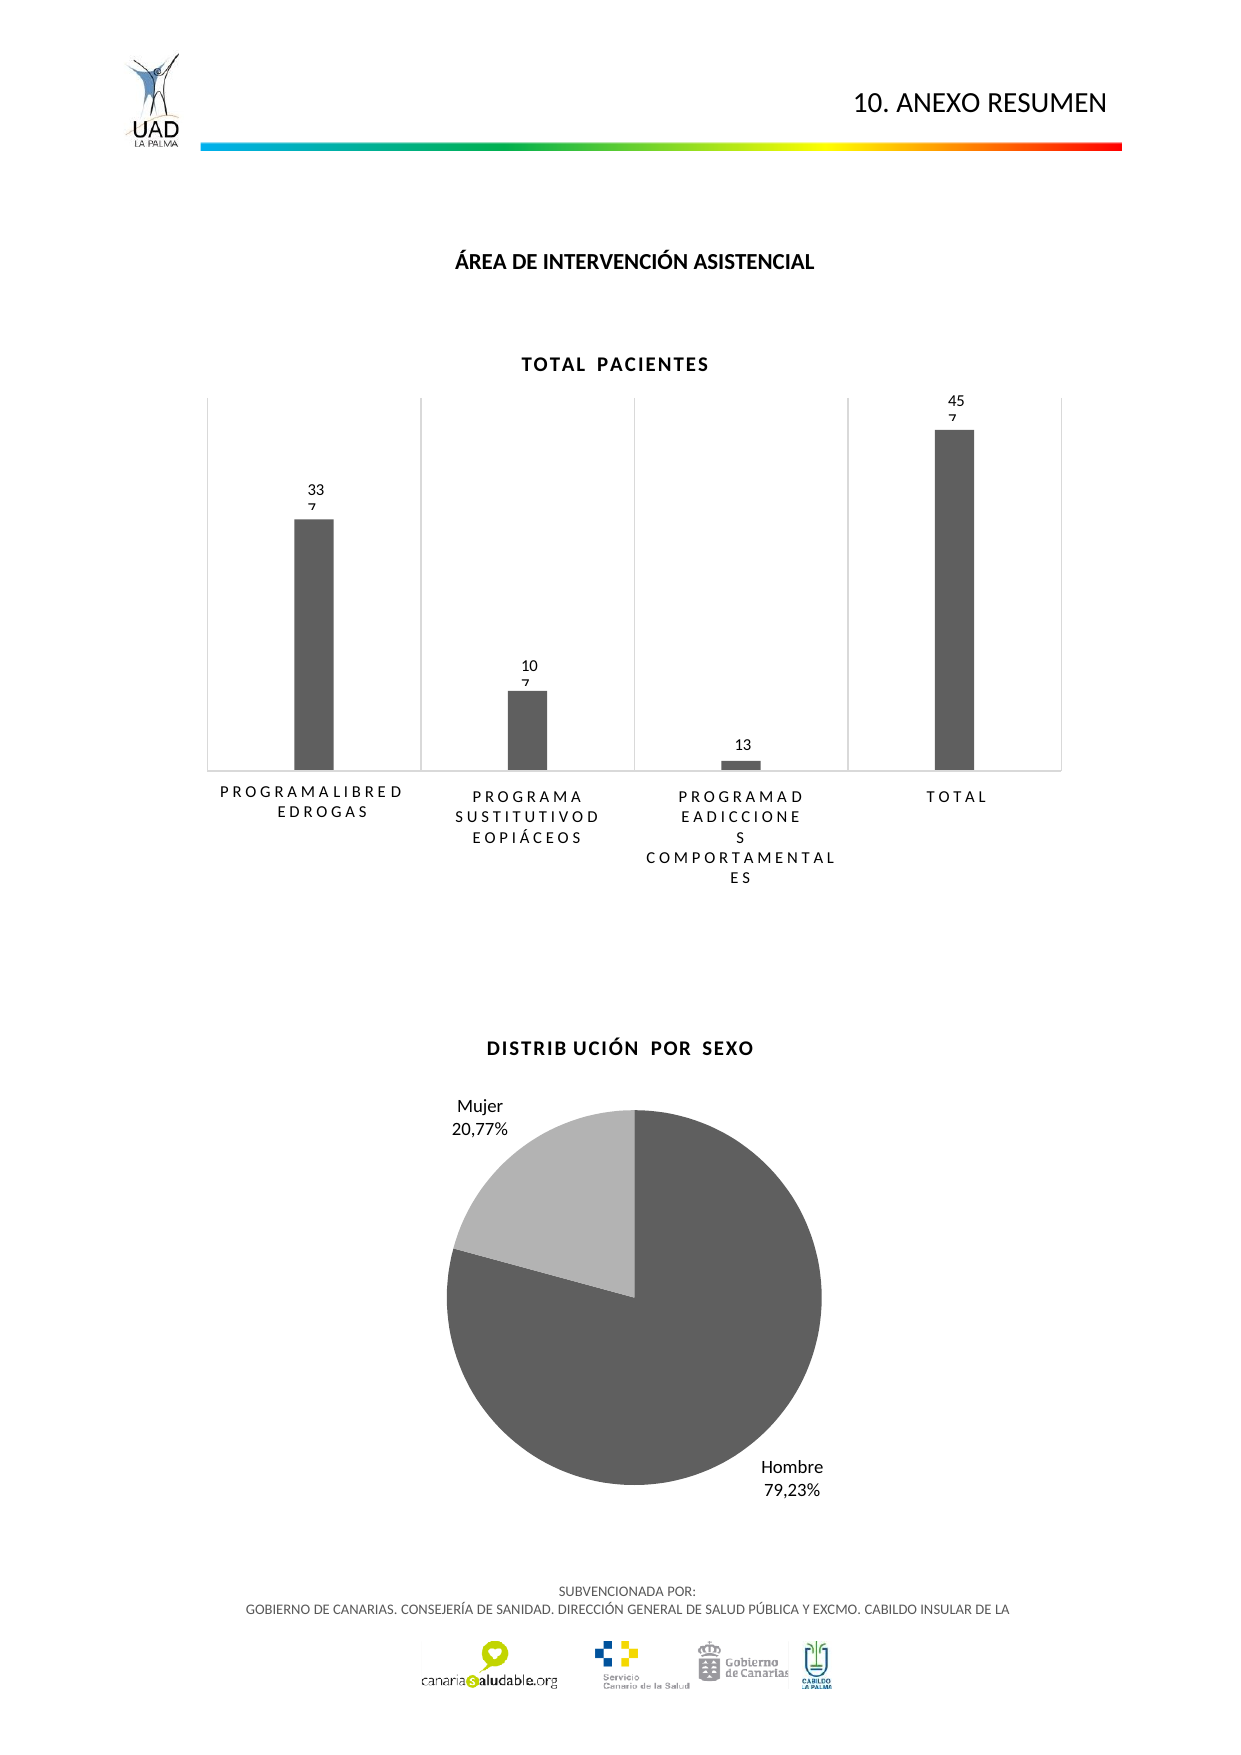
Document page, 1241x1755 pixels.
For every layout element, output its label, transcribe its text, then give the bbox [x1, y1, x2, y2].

text C O M P O R T A M E N T A L E S [644, 847, 836, 888]
text 107 [521, 656, 539, 686]
text ÁREA DE INTERVENCIÓN ASISTENCIAL [428, 247, 841, 276]
text S U S T I T U T I V O D E O P I Á C E O S [455, 807, 598, 847]
text Hombre 79,23% [761, 1456, 825, 1502]
text DISTRIB UCIÓN POR SEXO [424, 1035, 816, 1061]
text 13 [734, 735, 753, 754]
text 337 [307, 480, 326, 510]
text P R O G R A M A L I B R E D E D R O G A S [220, 781, 405, 822]
text TOTAL PACIENTES [413, 351, 816, 377]
text 457 [948, 391, 967, 420]
text P R O G R A M A D E A D I C C I O N E S [676, 786, 804, 847]
text Mujer 20,77% [452, 1094, 510, 1140]
text T O T A L [926, 786, 1170, 807]
text P R O G R A M A [455, 786, 598, 807]
